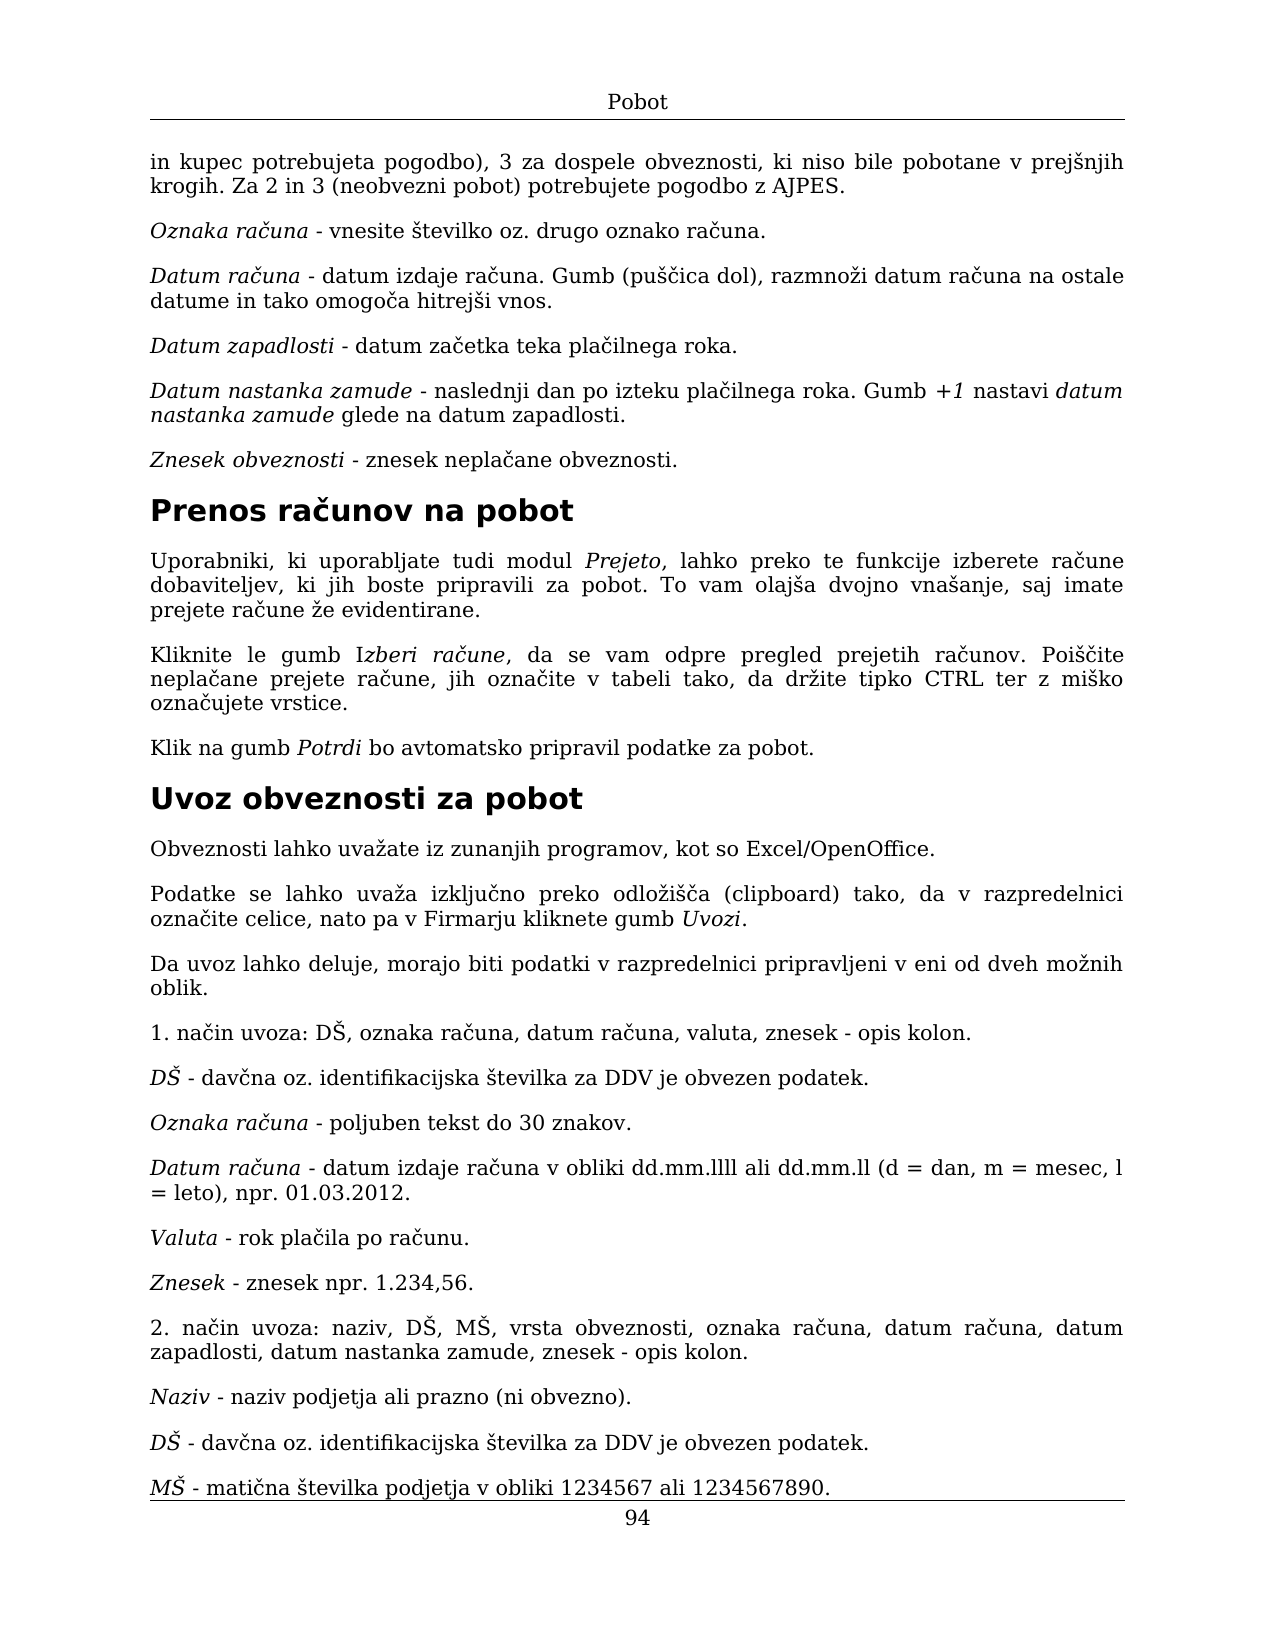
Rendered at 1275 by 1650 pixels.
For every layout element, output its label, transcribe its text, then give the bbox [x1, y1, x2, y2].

text Uporabniki, ki uporabljate tudi modul Prejeto, lahko preko te funkcije izberete račune dobaviteljev, ki jih boste pripravili za pobot. To vam olajša dvojno vnašanje, saj imate prejete račune že evidentirane. [150, 549, 1125, 622]
text Klik na gumb Potrdi bo avtomatsko pripravil podatke za pobot. [150, 736, 1125, 761]
text Znesek - znesek npr. 1.234,56. [150, 1271, 1125, 1295]
text 1. način uvoza: DŠ, oznaka računa, datum računa, valuta, znesek - opis kolon. [150, 1021, 1125, 1045]
text Znesek obveznosti - znesek neplačane obveznosti. [150, 448, 1125, 473]
text Prenos računov na pobot [150, 493, 1125, 528]
text DŠ - davčna oz. identifikacijska številka za DDV je obvezen podatek. [150, 1066, 1125, 1091]
text MŠ - matična številka podjetja v obliki 1234567 ali 1234567890. [150, 1476, 1125, 1500]
text Oznaka računa - poljuben tekst do 30 znakov. [150, 1111, 1125, 1136]
text 2. način uvoza: naziv, DŠ, MŠ, vrsta obveznosti, oznaka računa, datum računa, datum zapadlosti, datum nastanka zamude, znesek - opis kolon. [150, 1316, 1125, 1364]
text Datum računa - datum izdaje računa. Gumb (puščica dol), razmnoži datum računa na ostale datume in tako omogoča hitrejši vnos. [150, 264, 1125, 313]
text Datum nastanka zamude - naslednji dan po izteku plačilnega roka. Gumb +1 nastavi datum nastanka zamude glede na datum zapadlosti. [150, 379, 1125, 427]
text Uvoz obveznosti za pobot [150, 782, 1125, 816]
text Naziv - naziv podjetja ali prazno (ni obvezno). [150, 1385, 1125, 1410]
text in kupec potrebujeta pogodbo), 3 za dospele obveznosti, ki niso bile pobotane v prejšnjih krogih. Za 2 in 3 (neobvezni pobot) potrebujete pogodbo z AJPES. [150, 150, 1125, 198]
text Datum računa - datum izdaje računa v obliki dd.mm.llll ali dd.mm.ll (d = dan, m = mesec, l = leto), npr. 01.03.2012. [150, 1156, 1125, 1205]
text DŠ - davčna oz. identifikacijska številka za DDV je obvezen podatek. [150, 1431, 1125, 1455]
text Valuta - rok plačila po računu. [150, 1226, 1125, 1250]
text Obveznosti lahko uvažate iz zunanjih programov, kot so Excel/OpenOffice. [150, 837, 1125, 862]
text Da uvoz lahko deluje, morajo biti podatki v razpredelnici pripravljeni v eni od dveh možnih oblik. [150, 952, 1125, 1000]
text Podatke se lahko uvaža izključno preko odložišča (clipboard) tako, da v razpredelnici označite celice, nato pa v Firmarju kliknete gumb Uvozi. [150, 882, 1125, 931]
text Kliknite le gumb Izberi račune, da se vam odpre pregled prejetih računov. Poiščite neplačane prejete račune, jih označite v tabeli tako, da držite tipko CTRL ter z miško označujete vrstice. [150, 643, 1125, 716]
text Oznaka računa - vnesite številko oz. drugo oznako računa. [150, 219, 1125, 244]
text Datum zapadlosti - datum začetka teka plačilnega roka. [150, 334, 1125, 358]
